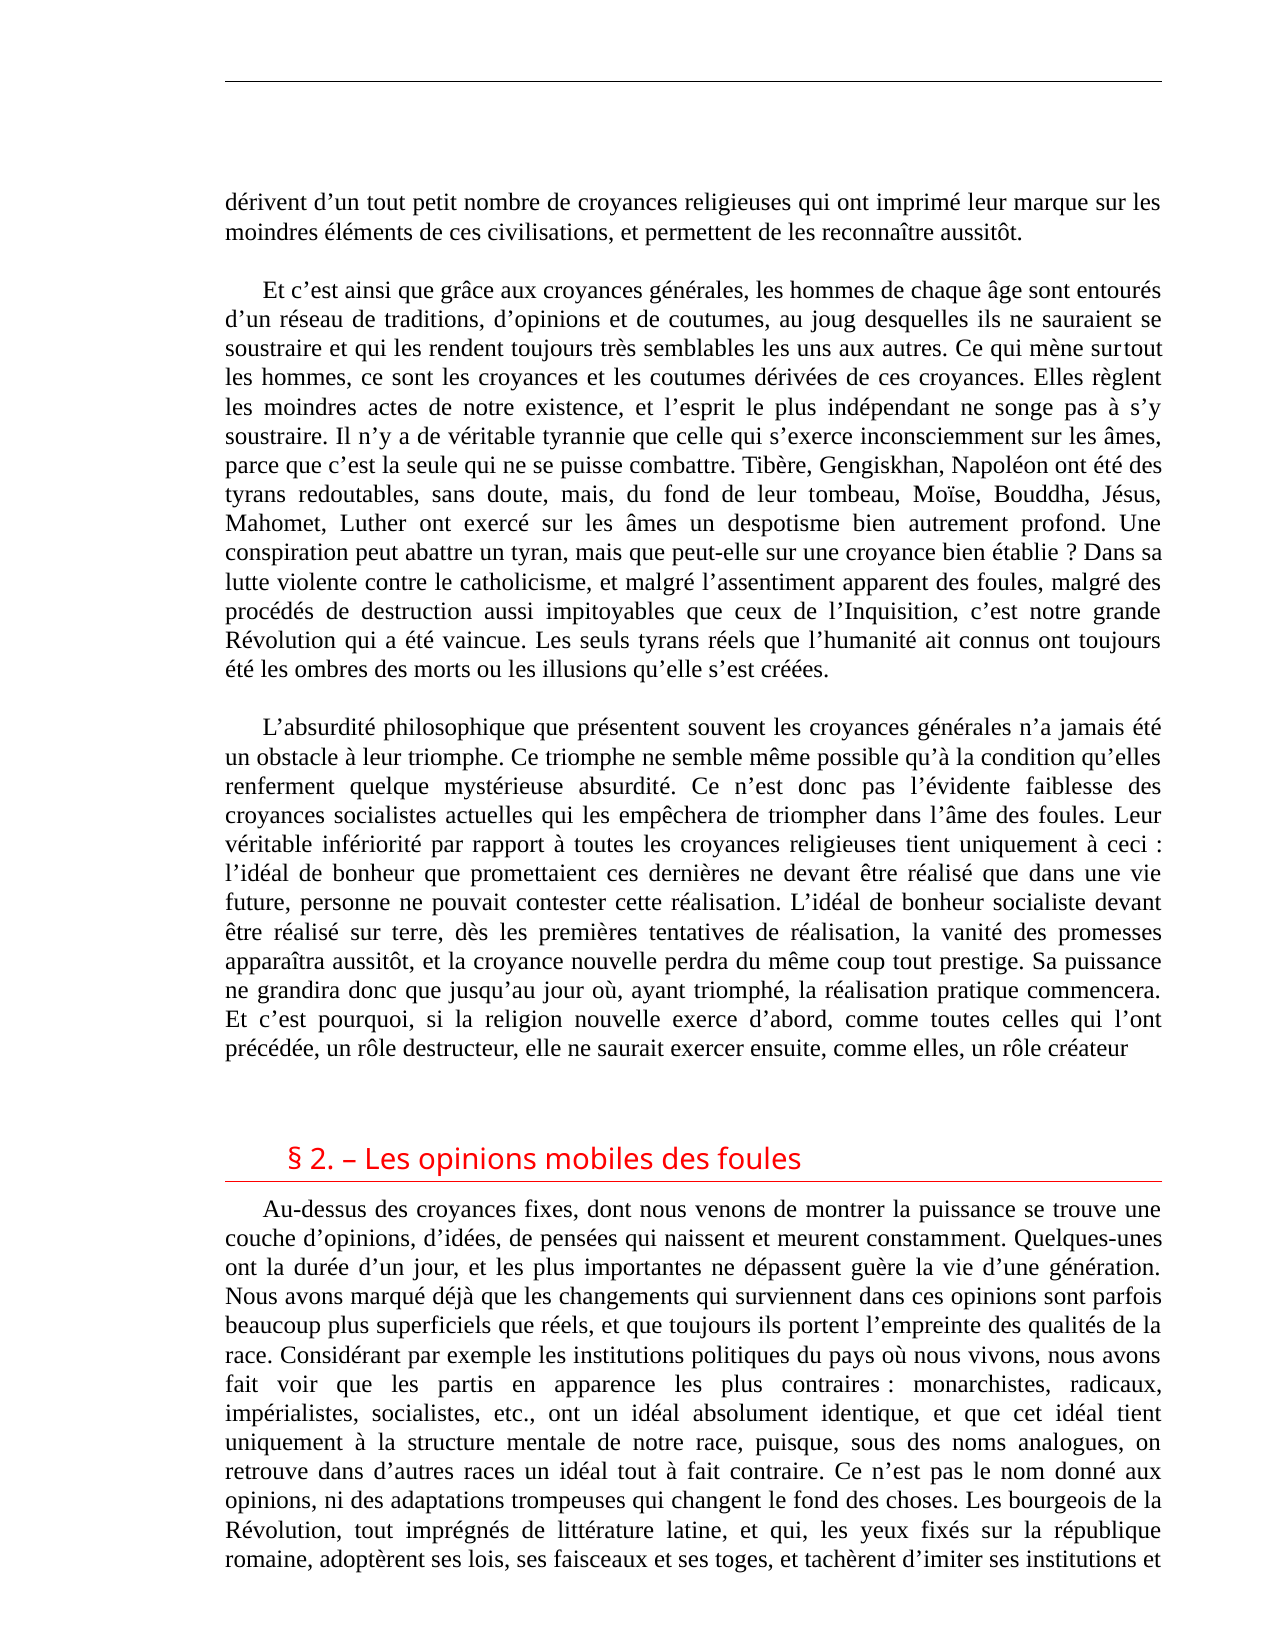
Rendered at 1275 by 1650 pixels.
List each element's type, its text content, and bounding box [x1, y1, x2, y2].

text Au-dessus des croyances fixes, dont nous venons de montrer la puissance se trouve une couche d’opinions, d’idées, de pensées qui naissent et meurent constam­ment. Quelques-unes ont la durée d’un jour, et les plus importantes ne dépassent guère la vie d’une génération. Nous avons marqué déjà que les changements qui surviennent dans ces opinions sont parfois beaucoup plus superficiels que réels, et que toujours ils portent l’empreinte des qualités de la race. Considérant par exemple les institutions politiques du pays où nous vivons, nous avons fait voir que les partis en apparence les plus contraires : monarchistes, radicaux, impérialistes, socialistes, etc., ont un idéal absolument identique, et que cet idéal tient uniquement à la structure mentale de notre race, puisque, sous des noms analogues, on retrouve dans d’autres races un idéal tout à fait contraire. Ce n’est pas le nom donné aux opinions, ni des adaptations trompeu­ses qui changent le fond des choses. Les bourgeois de la Révolution, tout imprégnés de littérature latine, et qui, les yeux fixés sur la république romaine, adoptèrent ses lois, ses faisceaux et ses toges, et tachèrent d’imiter ses institutions et [225, 1194, 1162, 1573]
text L’absurdité philosophique que présentent souvent les croyances générales n’a jamais été un obstacle à leur triomphe. Ce triomphe ne semble même possible qu’à la condition qu’elles renferment quelque mystérieuse absurdité. Ce n’est donc pas l’évidente faiblesse des croyances socialistes actuelles qui les empêchera de triompher dans l’âme des foules. Leur véritable infériorité par rapport à toutes les croyances religieuses tient uniquement à ceci : l’idéal de bonheur que promettaient ces dernières ne devant être réalisé que dans une vie future, personne ne pouvait contester cette réalisation. L’idéal de bonheur socialiste devant être réalisé sur terre, dès les premiè­res tentatives de réalisation, la vanité des promesses apparaîtra aussitôt, et la croyance nouvelle perdra du même coup tout prestige. Sa puissance ne grandira donc que jusqu’au jour où, ayant triomphé, la réalisation pratique commencera. Et c’est pour­quoi, si la religion nouvelle exerce d’abord, comme toutes celles qui l’ont précédée, un rôle destructeur, elle ne saurait exercer ensuite, comme elles, un rôle créateur [225, 712, 1162, 1062]
subtitle § 2. – Les opinions mobiles des foules [225, 1135, 1162, 1181]
text Et c’est ainsi que grâce aux croyances générales, les hommes de chaque âge sont entourés d’un réseau de traditions, d’opinions et de coutumes, au joug desquelles ils ne sauraient se soustraire et qui les rendent toujours très semblables les uns aux autres. Ce qui mène sur­tout les hommes, ce sont les croyances et les coutumes dérivées de ces croyances. Elles règlent les moindres actes de notre existence, et l’esprit le plus indépendant ne songe pas à s’y soustraire. Il n’y a de véritable tyran­nie que celle qui s’exerce inconsciemment sur les âmes, parce que c’est la seule qui ne se puisse com­battre. Tibère, Gengiskhan, Napoléon ont été des tyrans redoutables, sans doute, mais, du fond de leur tombeau, Moïse, Bouddha, Jésus, Mahomet, Luther ont exercé sur les âmes un despotisme bien autrement profond. Une conspiration peut abattre un tyran, mais que peut-elle sur une croyance bien établie ? Dans sa lutte violente contre le catholicisme, et malgré l’assentiment apparent des foules, malgré des procédés de destruction aussi impitoyables que ceux de l’Inquisition, c’est notre grande Révolution qui a été vaincue. Les seuls tyrans réels que l’humanité ait connus ont toujours été les ombres des morts ou les illusions qu’elle s’est créées. [225, 275, 1162, 683]
text dérivent d’un tout petit nombre de croyances religieuses qui ont imprimé leur marque sur les moindres éléments de ces civilisations, et permettent de les reconnaître aussitôt. [225, 187, 1162, 246]
